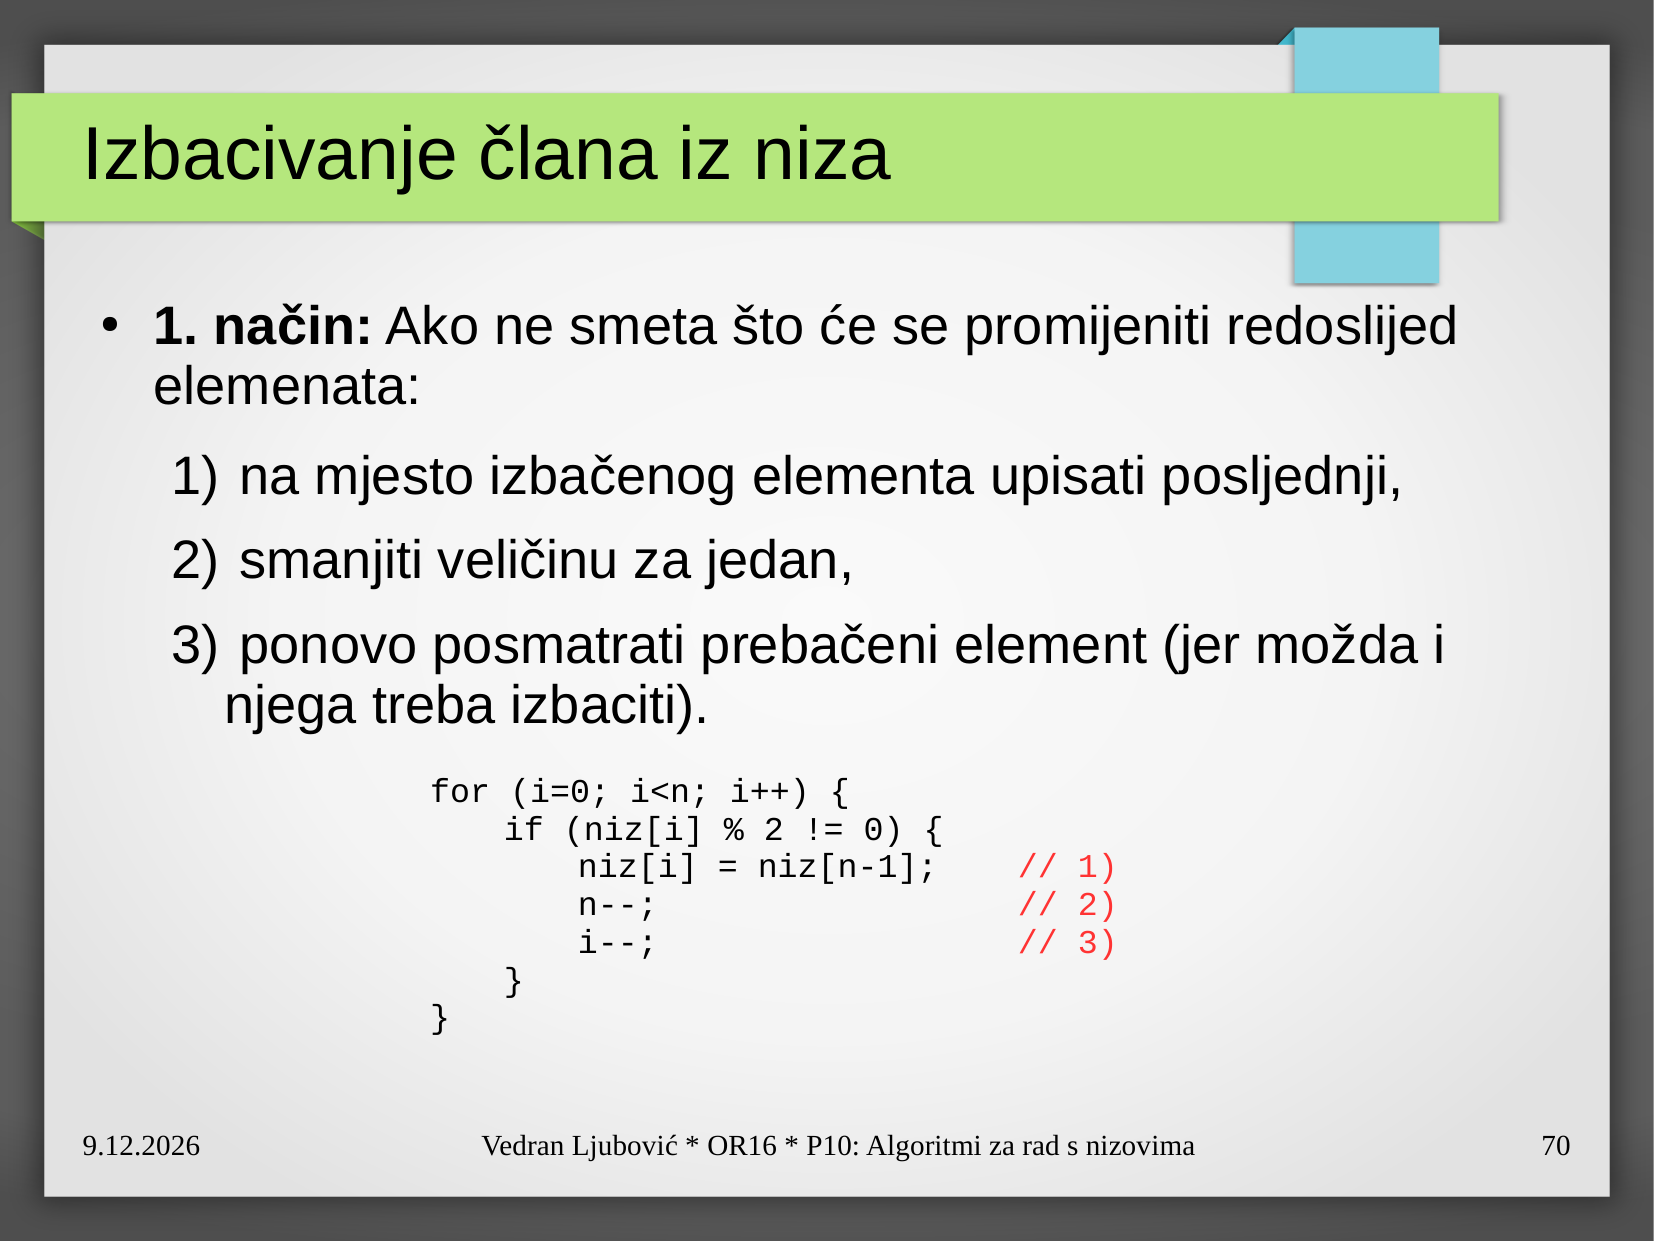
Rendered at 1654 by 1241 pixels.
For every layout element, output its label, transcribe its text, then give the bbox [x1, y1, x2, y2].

title Izbacivanje člana iz niza [82, 94, 1264, 213]
text_box for (i=0; i<n; i++) { if (niz[i] % 2 != 0) { niz[i] = niz[n-1]; // 1) n--; // 2) i--; // 3) } } [341, 729, 1393, 1047]
picture [0, 0, 1654, 1241]
list 1. način: Ako ne smeta što će se promijeniti redoslijed elemenata: na mjesto izbačenog elementa upisati posljednji, smanjiti veličinu za jedan, ponovo posmatrati prebačeni element (jer možda i njega treba izbaciti). [82, 295, 1571, 1015]
